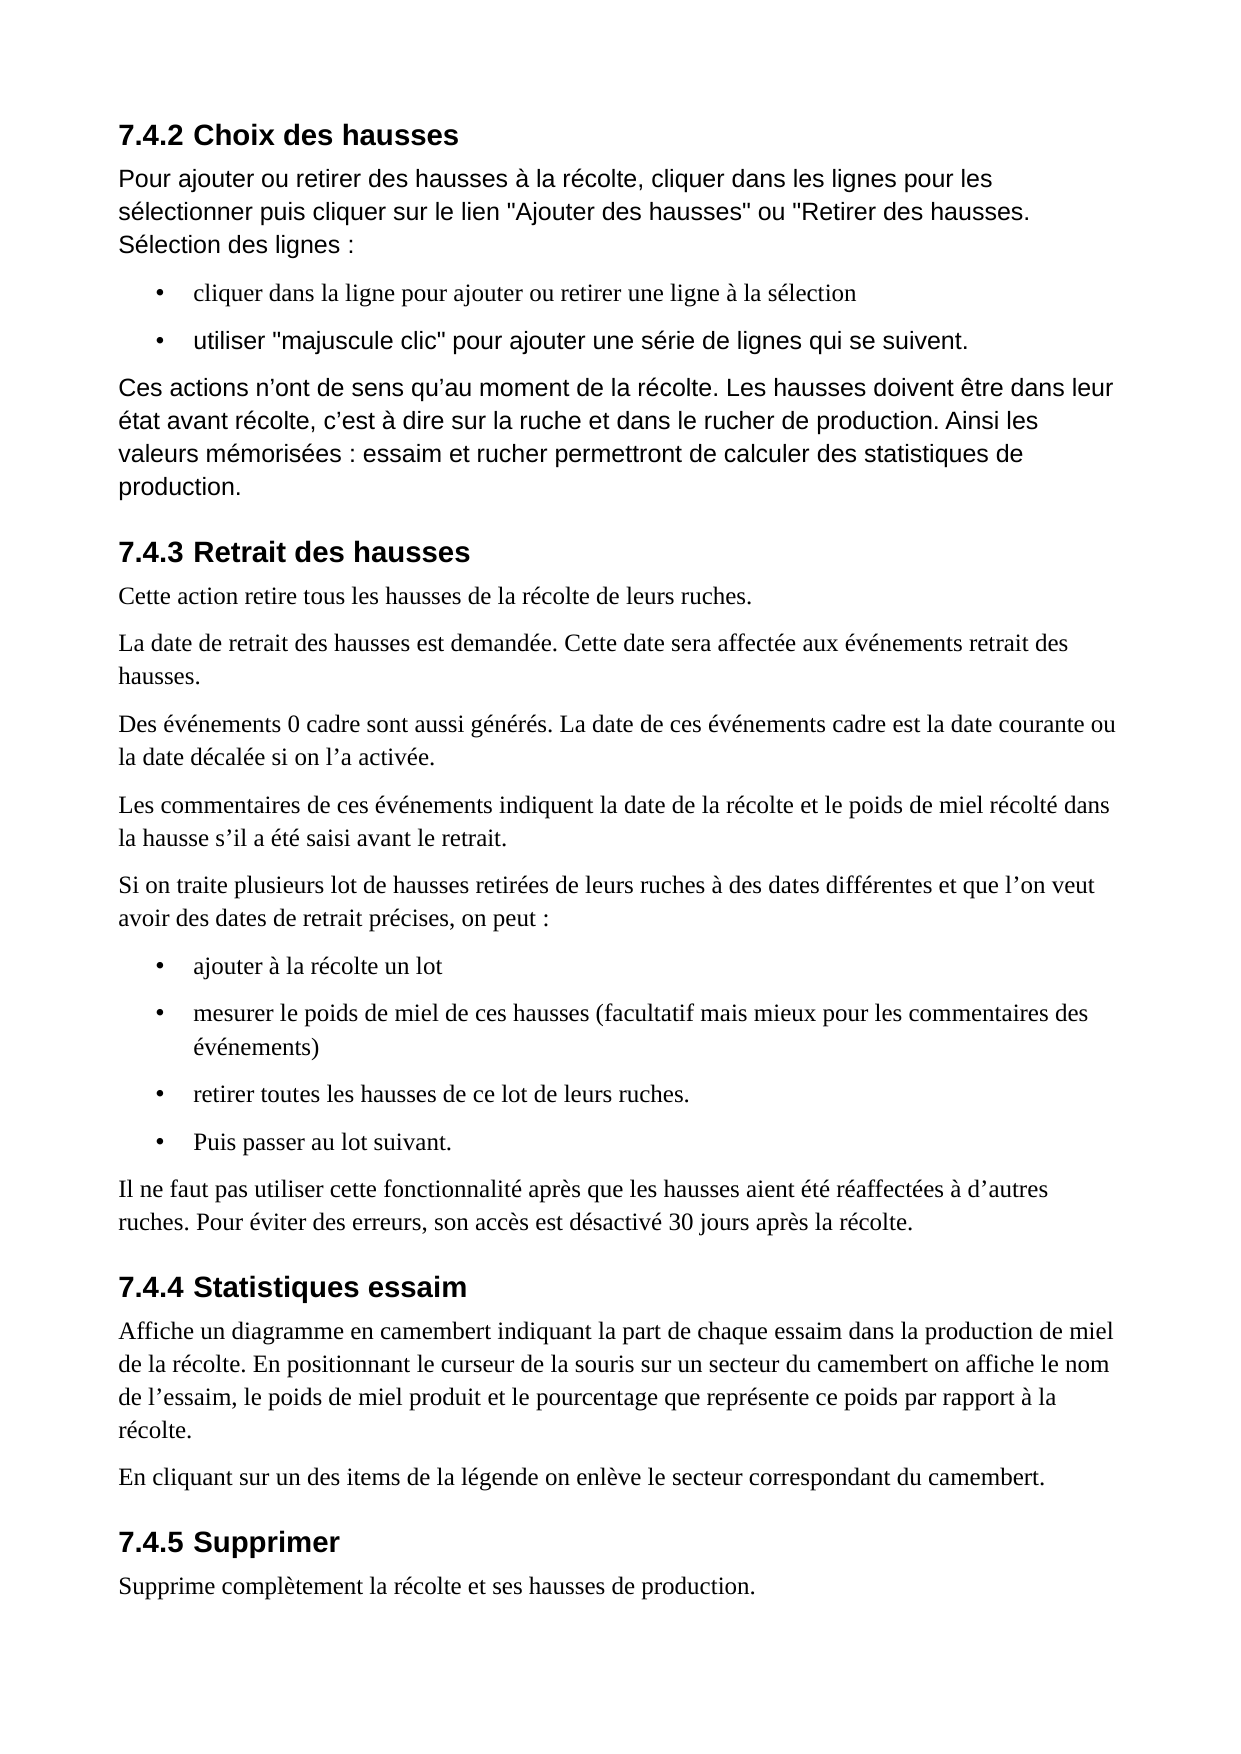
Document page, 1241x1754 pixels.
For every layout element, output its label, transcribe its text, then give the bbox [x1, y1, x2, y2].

list retirer toutes les hausses de ce lot de leurs ruches. [156, 1079, 1122, 1108]
text En cliquant sur un des items de la légende on enlève le secteur correspondant du camembert. [118, 1462, 1122, 1491]
text Des événements 0 cadre sont aussi générés. La date de ces événements cadre est la date courante ou la date décalée si on l’a activée. [118, 709, 1122, 771]
subtitle Supprimer [118, 1525, 1122, 1558]
subtitle Choix des hausses [118, 118, 1122, 152]
list cliquer dans la ligne pour ajouter ou retirer une ligne à la sélection [156, 278, 1122, 307]
text Les commentaires de ces événements indiquent la date de la récolte et le poids de miel récolté dans la hausse s’il a été saisi avant le retrait. [118, 790, 1122, 851]
text Supprime complètement la récolte et ses hausses de production. [118, 1571, 1122, 1600]
text Il ne faut pas utiliser cette fonctionnalité après que les hausses aient été réaffectées à d’autres ruches. Pour éviter des erreurs, son accès est désactivé 30 jours après la récolte. [118, 1174, 1122, 1236]
text Cette action retire tous les hausses de la récolte de leurs ruches. [118, 581, 1122, 609]
text Ces actions n’ont de sens qu’au moment de la récolte. Les hausses doivent être dans leur état avant récolte, c’est à dire sur la ruche et dans le rucher de production. Ainsi les valeurs mémorisées : essaim et rucher permettront de calculer des statistiques de production. [118, 373, 1122, 501]
subtitle Statistiques essaim [118, 1269, 1122, 1303]
text Affiche un diagramme en camembert indiquant la part de chaque essaim dans la production de miel de la récolte. En positionnant le curseur de la souris sur un secteur du camembert on affiche le nom de l’essaim, le poids de miel produit et le pourcentage que représente ce poids par rapport à la récolte. [118, 1316, 1122, 1444]
text La date de retrait des hausses est demandée. Cette date sera affectée aux événements retrait des hausses. [118, 628, 1122, 690]
list ajouter à la récolte un lot [156, 951, 1122, 980]
text Si on traite plusieurs lot de hausses retirées de leurs ruches à des dates différentes et que l’on veut avoir des dates de retrait précises, on peut : [118, 870, 1122, 932]
list utiliser "majuscule clic" pour ajouter une série de lignes qui se suivent. [156, 326, 1122, 354]
list mesurer le poids de miel de ces hausses (facultatif mais mieux pour les commentaires des événements) [156, 998, 1122, 1060]
subtitle Retrait des hausses [118, 534, 1122, 568]
text Pour ajouter ou retirer des hausses à la récolte, cliquer dans les lignes pour les sélectionner puis cliquer sur le lien "Ajouter des hausses" ou "Retirer des hausses. Sélection des lignes : [118, 164, 1122, 259]
list Puis passer au lot suivant. [156, 1127, 1122, 1156]
